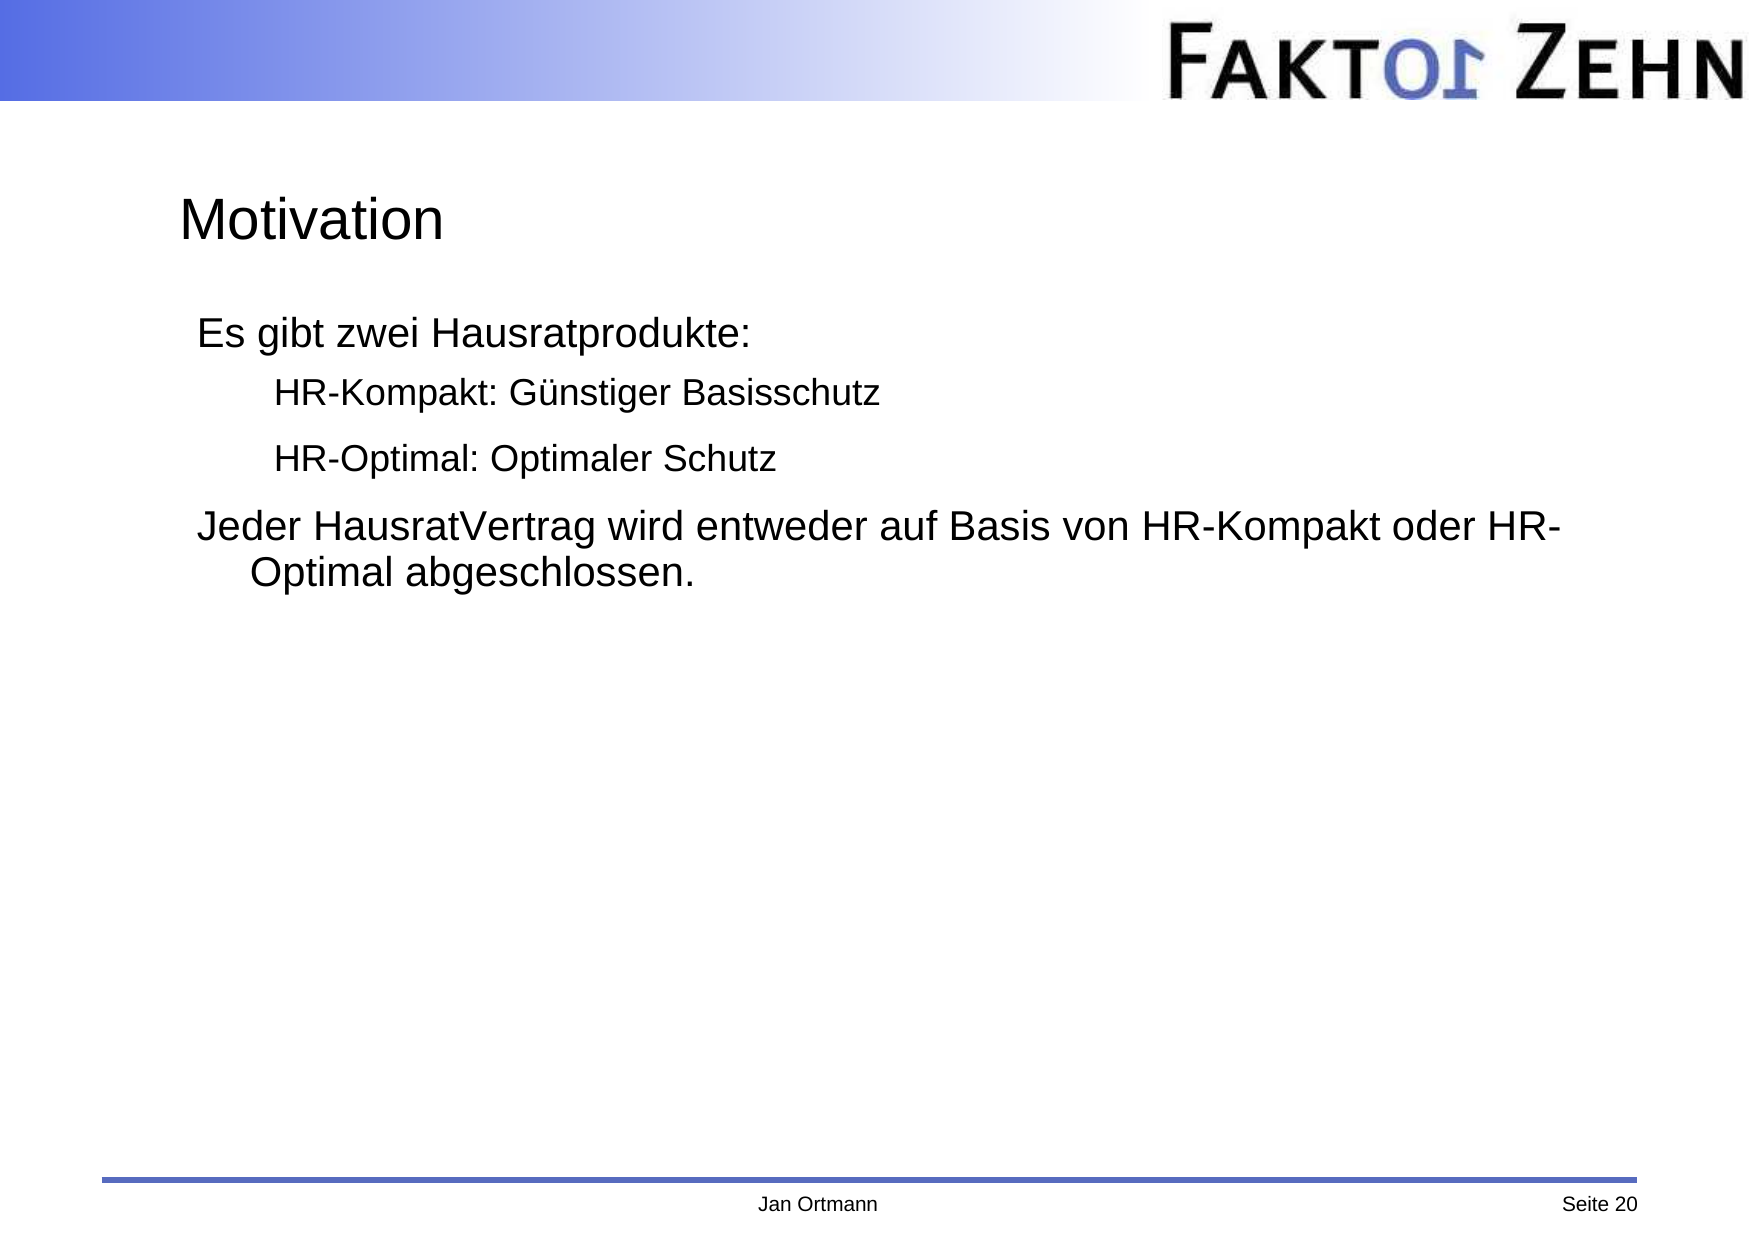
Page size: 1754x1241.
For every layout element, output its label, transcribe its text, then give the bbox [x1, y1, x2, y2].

picture [1162, 7, 1752, 100]
title Motivation [179, 142, 1576, 296]
list Es gibt zwei Hausratprodukte: HR-Kompakt: Günstiger Basisschutz HR-Optimal: Optimaler Schutz Jeder HausratVertrag wird entweder auf Basis von HR-Kompakt oder HR-Optimal abgeschlossen. [179, 310, 1576, 1078]
